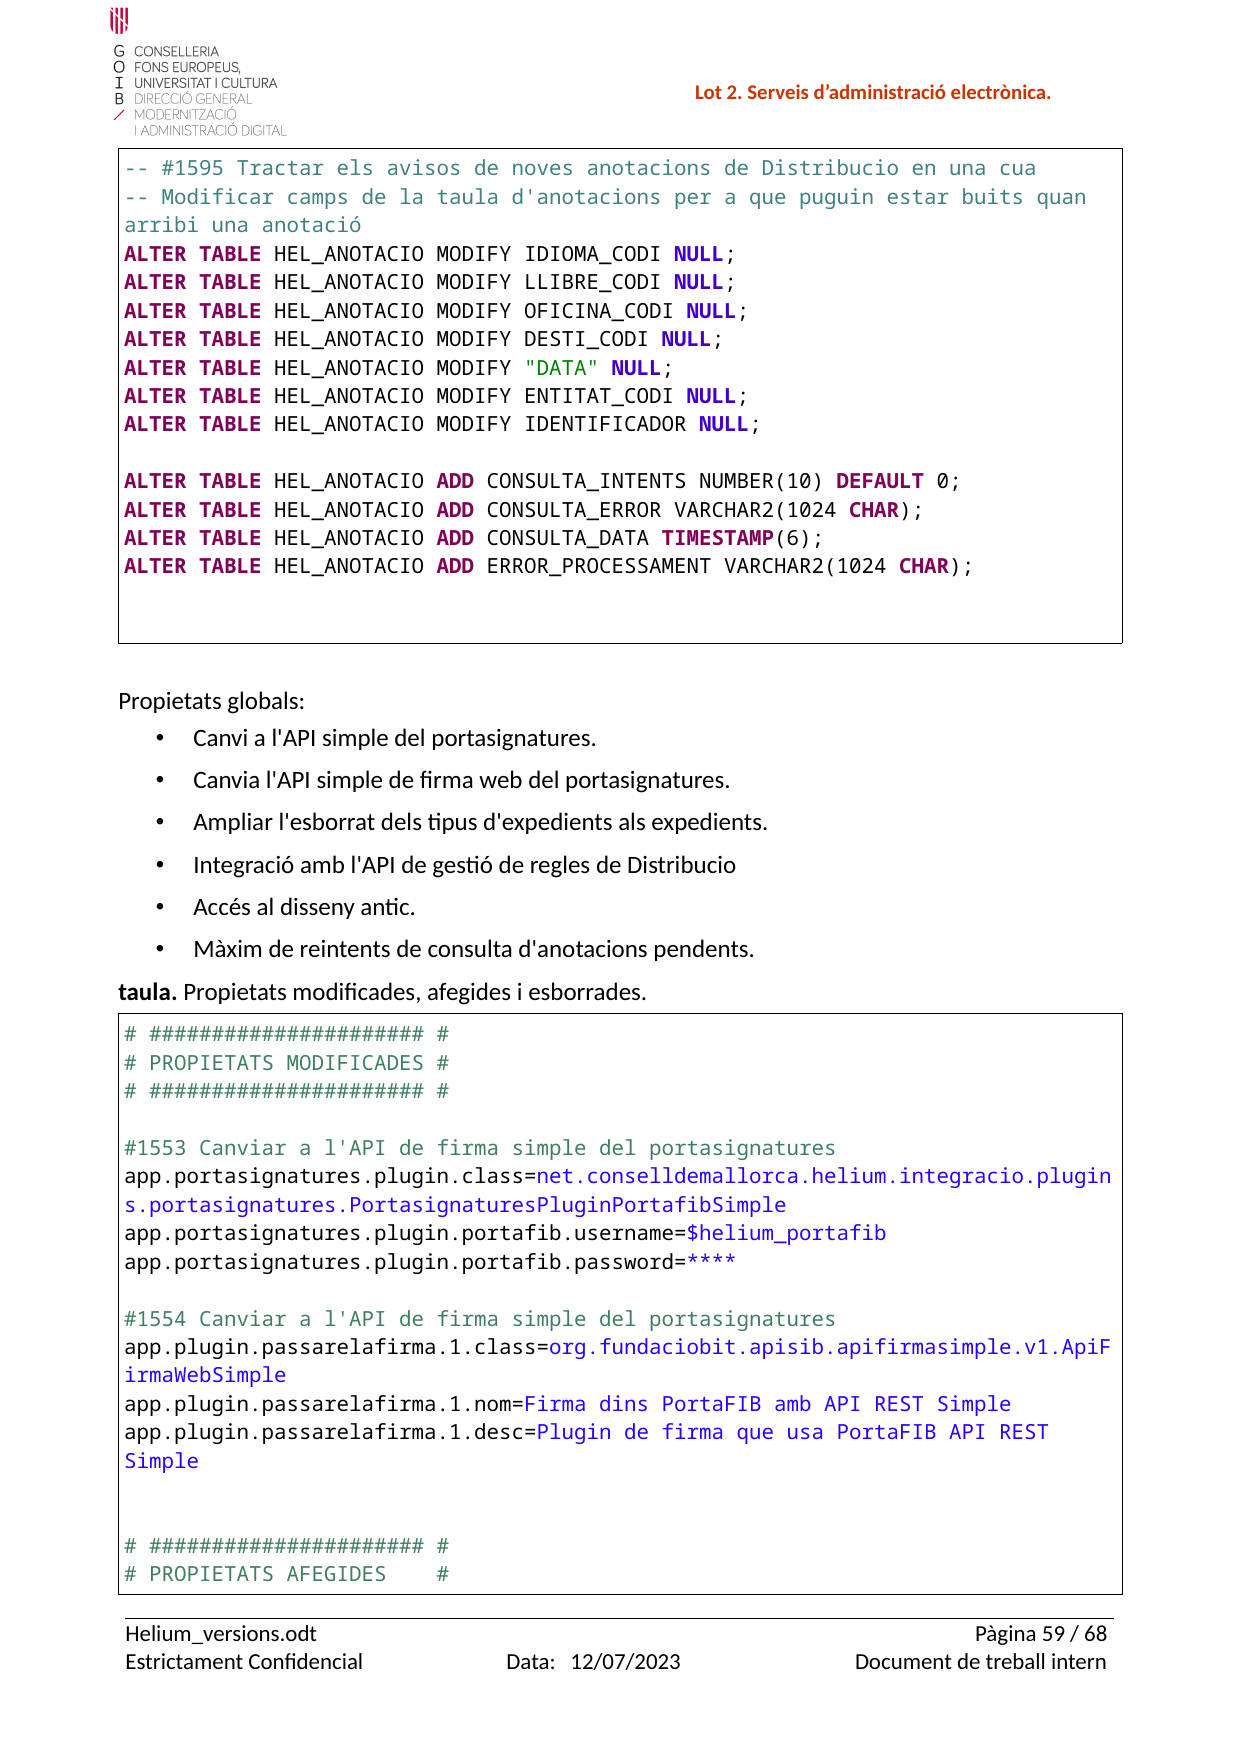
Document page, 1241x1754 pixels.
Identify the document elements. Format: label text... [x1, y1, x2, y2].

list Màxim de reintents de consulta d'anotacions pendents. [156, 934, 1122, 964]
list Canvia l'API simple de firma web del portasignatures. [156, 764, 1122, 794]
list Ampliar l'esborrat dels tipus d'expedients als expedients. [156, 806, 1122, 837]
table_header # ###################### # # PROPIETATS MODIFICADES # # ###################### # #1553 Canviar a l'API de firma simple del portasignatures app.portasignatures.plugin.class=net.conselldemallorca.helium.integracio.plugins.portasignatures.PortasignaturesPluginPortafibSimple app.portasignatures.plugin.portafib.username=$helium_portafib app.portasignatures.plugin.portafib.password=**** #1554 Canviar a l'API de firma simple del portasignatures app.plugin.passarelafirma.1.class=org.fundaciobit.apisib.apifirmasimple.v1.ApiFirmaWebSimple app.plugin.passarelafirma.1.nom=Firma dins PortaFIB amb API REST Simple app.plugin.passarelafirma.1.desc=Plugin de firma que usa PortaFIB API REST Simple # ###################### # # PROPIETATS AFEGIDES # [119, 1014, 1122, 1594]
list Canvi a l'API simple del portasignatures. [156, 722, 1122, 752]
list Integració amb l'API de gestió de regles de Distribucio [156, 849, 1122, 879]
table_header -- #1595 Tractar els avisos de noves anotacions de Distribucio en una cua -- Modificar camps de la taula d'anotacions per a que puguin estar buits quan arribi una anotació ALTER TABLE HEL_ANOTACIO MODIFY IDIOMA_CODI NULL; ALTER TABLE HEL_ANOTACIO MODIFY LLIBRE_CODI NULL; ALTER TABLE HEL_ANOTACIO MODIFY OFICINA_CODI NULL; ALTER TABLE HEL_ANOTACIO MODIFY DESTI_CODI NULL; ALTER TABLE HEL_ANOTACIO MODIFY "DATA" NULL; ALTER TABLE HEL_ANOTACIO MODIFY ENTITAT_CODI NULL; ALTER TABLE HEL_ANOTACIO MODIFY IDENTIFICADOR NULL; ALTER TABLE HEL_ANOTACIO ADD CONSULTA_INTENTS NUMBER(10) DEFAULT 0; ALTER TABLE HEL_ANOTACIO ADD CONSULTA_ERROR VARCHAR2(1024 CHAR); ALTER TABLE HEL_ANOTACIO ADD CONSULTA_DATA TIMESTAMP(6); ALTER TABLE HEL_ANOTACIO ADD ERROR_PROCESSAMENT VARCHAR2(1024 CHAR); [119, 149, 1122, 643]
picture [100, 0, 297, 144]
text Propietats globals: [118, 685, 1122, 716]
text taula. Propietats modificades, afegides i esborrades. [118, 976, 1122, 1007]
list Accés al disseny antic. [156, 891, 1122, 922]
